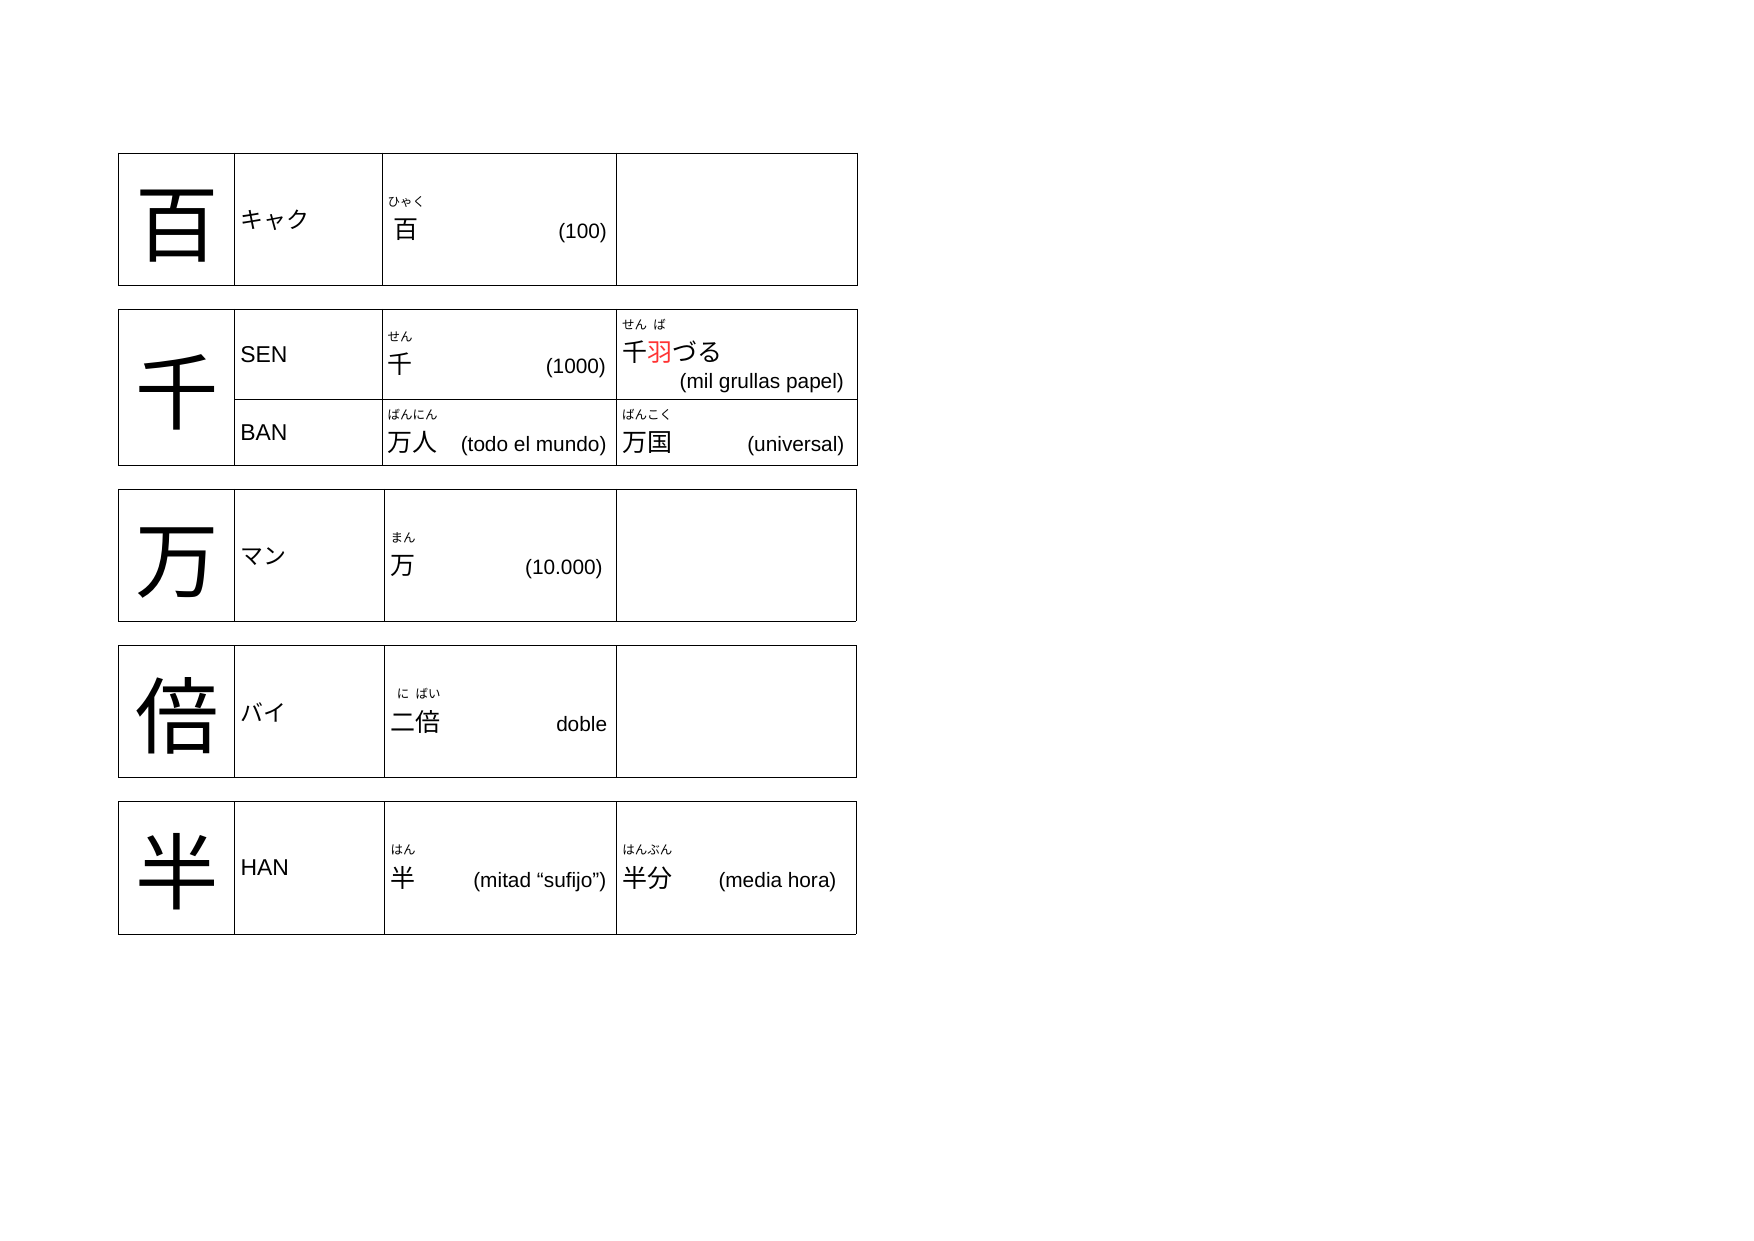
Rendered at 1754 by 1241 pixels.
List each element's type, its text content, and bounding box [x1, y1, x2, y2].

table_cell BAN [235, 400, 382, 465]
table_header 百 [119, 154, 234, 285]
table_header 万まん (10.000) [385, 490, 616, 621]
table_header HAN [235, 802, 384, 933]
table_header 万 [119, 490, 234, 621]
table_cell 万ばん人にん (todo el mundo) [383, 400, 616, 465]
table_header 半 [119, 802, 234, 933]
table_header 百ひゃく (100) [383, 154, 616, 285]
table_header 二に倍ばい doble [385, 646, 616, 777]
table_header [617, 490, 856, 621]
table_header 千せん羽ばづる (mil grullas papel) [617, 310, 857, 399]
table_header [617, 646, 856, 777]
table_header [617, 154, 857, 285]
table_header 半はん分ぶん (media hora) [617, 802, 856, 933]
table_header キャク [235, 154, 382, 285]
table_header 半はん (mitad “sufijo”) [385, 802, 616, 933]
table_cell 万ばん国こく (universal) [617, 400, 857, 465]
table_header SEN [235, 310, 382, 399]
table_header バイ [235, 646, 384, 777]
table_header 倍 [119, 646, 234, 777]
table_header マン [235, 490, 384, 621]
table_header 千 [119, 310, 234, 465]
table_header 千せん (1000) [383, 310, 616, 399]
